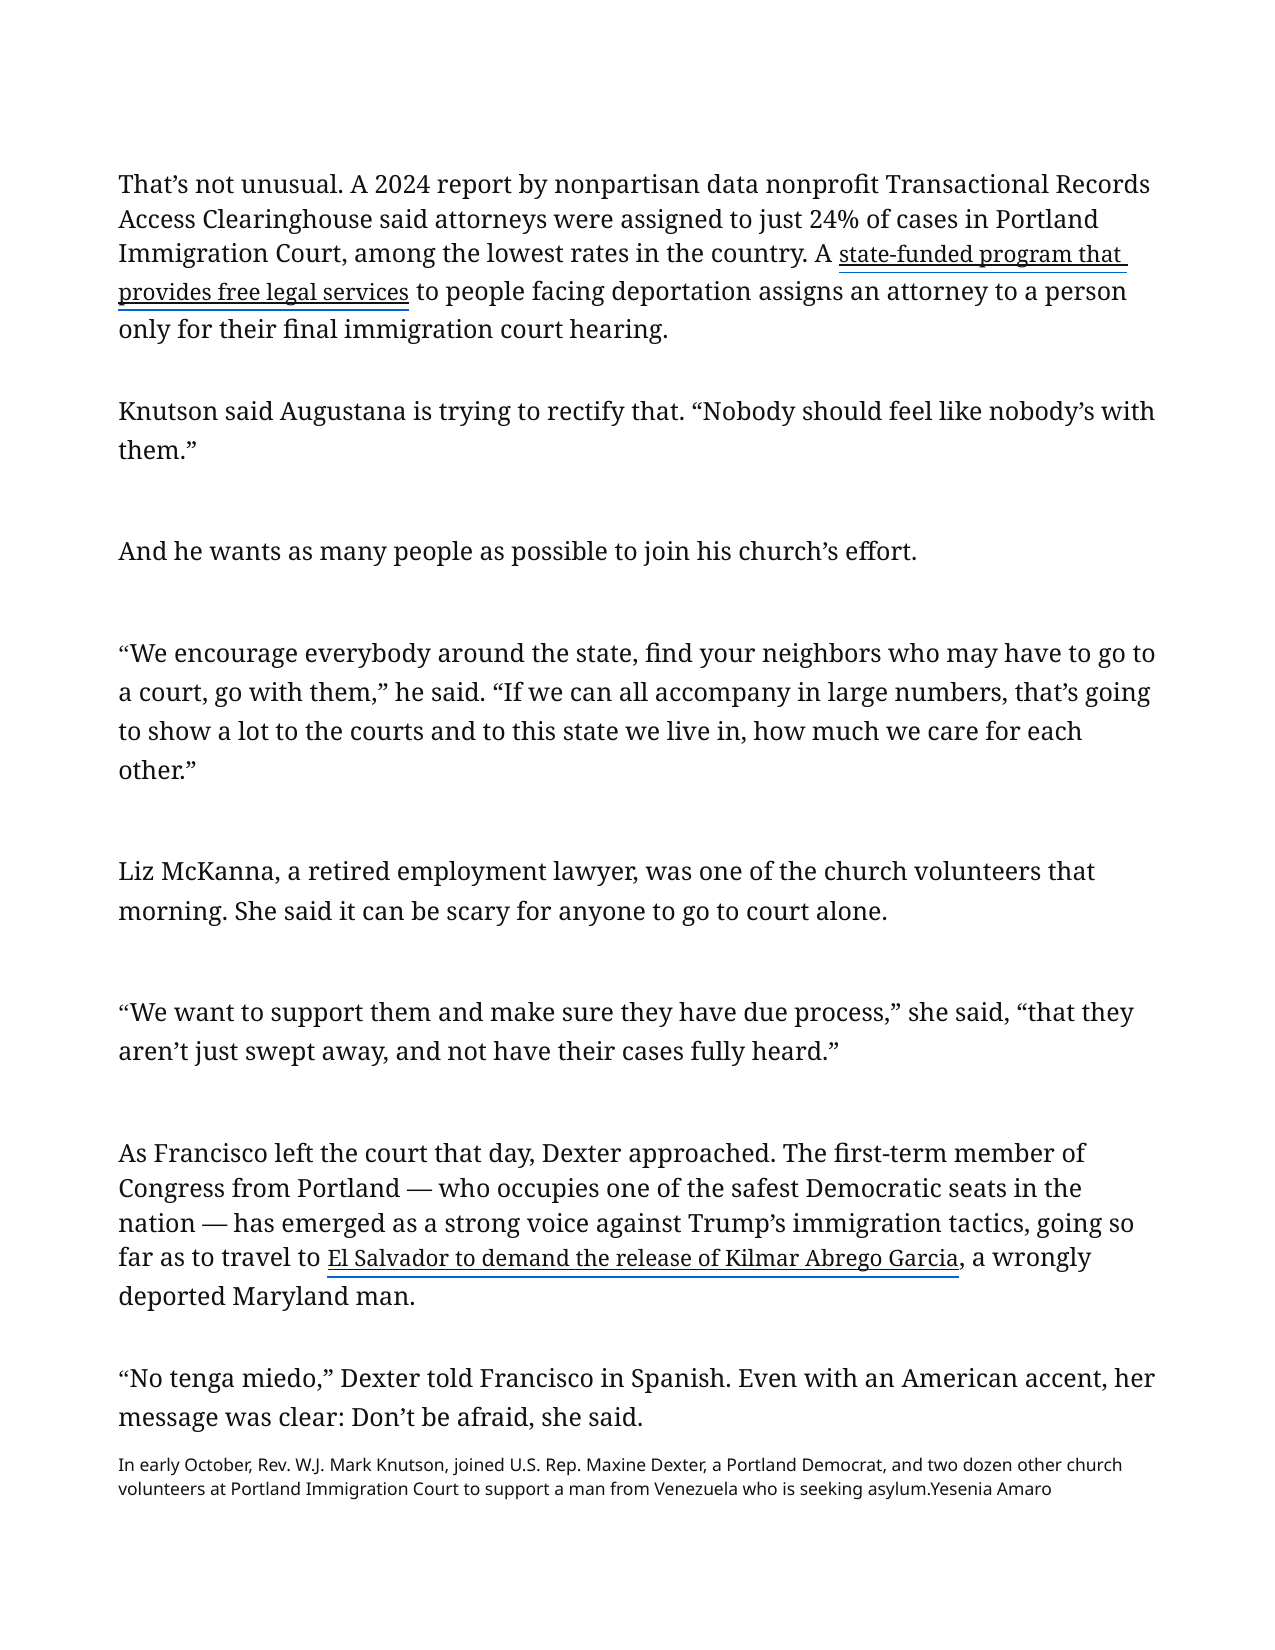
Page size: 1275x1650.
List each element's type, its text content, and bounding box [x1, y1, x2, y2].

text “No tenga miedo,” Dexter told Francisco in Spanish. Even with an American accent, her message was clear: Don’t be afraid, she said. [118, 1360, 1157, 1433]
text Knutson said Augustana is trying to rectify that. “Nobody should feel like nobody’s with them.” [118, 393, 1157, 467]
text “We encourage everybody around the state, find your neighbors who may have to go to a court, go with them,” he said. “If we can all accompany in large numbers, that’s going to show a lot to the courts and to this state we live in, how much we care for each other.” [118, 635, 1157, 787]
text And he wants as many people as possible to join his church’s effort. [118, 534, 1157, 568]
text In early October, Rev. W.J. Mark Knutson, joined U.S. Rep. Maxine Dexter, a Portland Democrat, and two dozen other church volunteers at Portland Immigration Court to support a man from Venezuela who is seeking asylum.Yesenia Amaro [118, 1453, 1157, 1501]
text As Francisco left the court that day, Dexter approached. The first-term member of Congress from Portland — who occupies one of the safest Democratic seats in the nation — has emerged as a strong voice against Trump’s immigration tactics, going so far as to travel to El Salvador to demand the release of Kilmar Abrego Garcia, a wrongly deported Maryland man. [118, 1135, 1157, 1313]
text Liz McKanna, a retired employment lawyer, was one of the church volunteers that morning. She said it can be scary for anyone to go to court alone. [118, 854, 1157, 927]
text “We want to support them and make sure they have due process,” she said, “that they aren’t just swept away, and not have their cases fully heard.” [118, 994, 1157, 1068]
text That’s not unusual. A 2024 report by nonpartisan data nonprofit Transactional Records Access Clearinghouse said attorneys were assigned to just 24% of cases in Portland Immigration Court, among the lowest rates in the country. A state-funded program that provides free legal services to people facing deportation assigns an attorney to a person only for their final immigration court hearing. [118, 166, 1157, 346]
